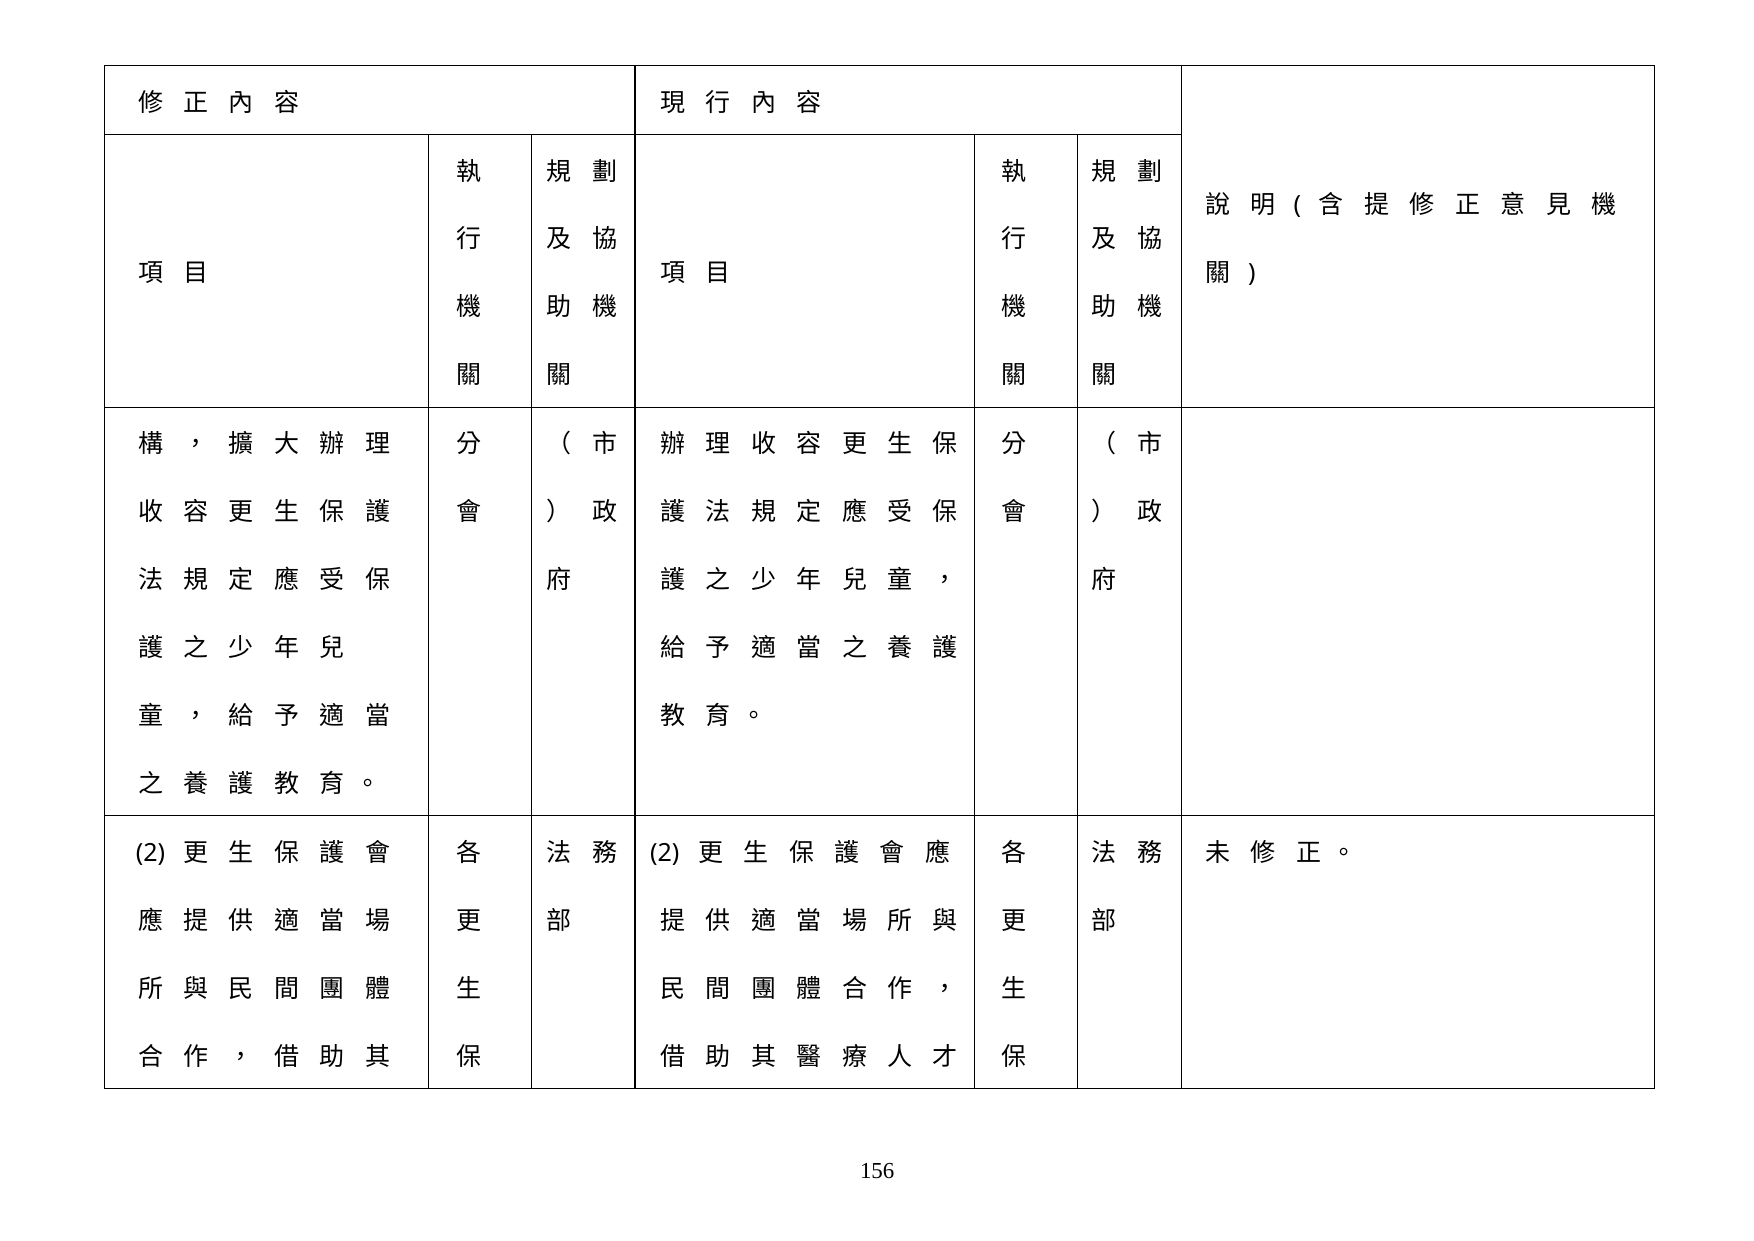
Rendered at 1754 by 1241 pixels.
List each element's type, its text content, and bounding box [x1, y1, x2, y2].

table_cell 辦理收容更生保護法規定應受保護之少年兒童，給予適當之養護教育。 [636, 408, 974, 815]
table_cell 規劃及協助機關 [1078, 135, 1181, 407]
table_cell 法務部 [532, 816, 634, 1088]
table_cell 分會 [975, 408, 1077, 815]
table_cell [1182, 408, 1654, 815]
table_cell 法務部 [1078, 816, 1181, 1088]
table_cell (2) 更生保護會應提供適當場所與民間團體合作，借助其醫療人才 [636, 816, 974, 1088]
table_cell (2)更生保護會應提供適當場所與民間團體合作，借助其 [105, 816, 428, 1088]
table_cell （市）政府 [1078, 408, 1181, 815]
table_cell 項目 [105, 135, 428, 407]
table_cell 各更生保 [429, 816, 531, 1088]
table_header 現行內容 [636, 66, 1181, 134]
table_header 修正內容 [105, 66, 634, 134]
table_cell 分會 [429, 408, 531, 815]
table_cell 構，擴大辦理收容更生保護法規定應受保護之少年兒童，給予適當之養護教育。 [105, 408, 428, 815]
table_header 說明(含提修正意見機關) [1182, 66, 1654, 407]
table_cell （市）政府 [532, 408, 634, 815]
table_cell 未修正。 [1182, 816, 1654, 1088]
table_cell 執行機關 [975, 135, 1077, 407]
table_cell 規劃及協助機關 [532, 135, 634, 407]
table_cell 各更生保 [975, 816, 1077, 1088]
table_cell 項目 [636, 135, 974, 407]
table_cell 執行機關 [429, 135, 531, 407]
